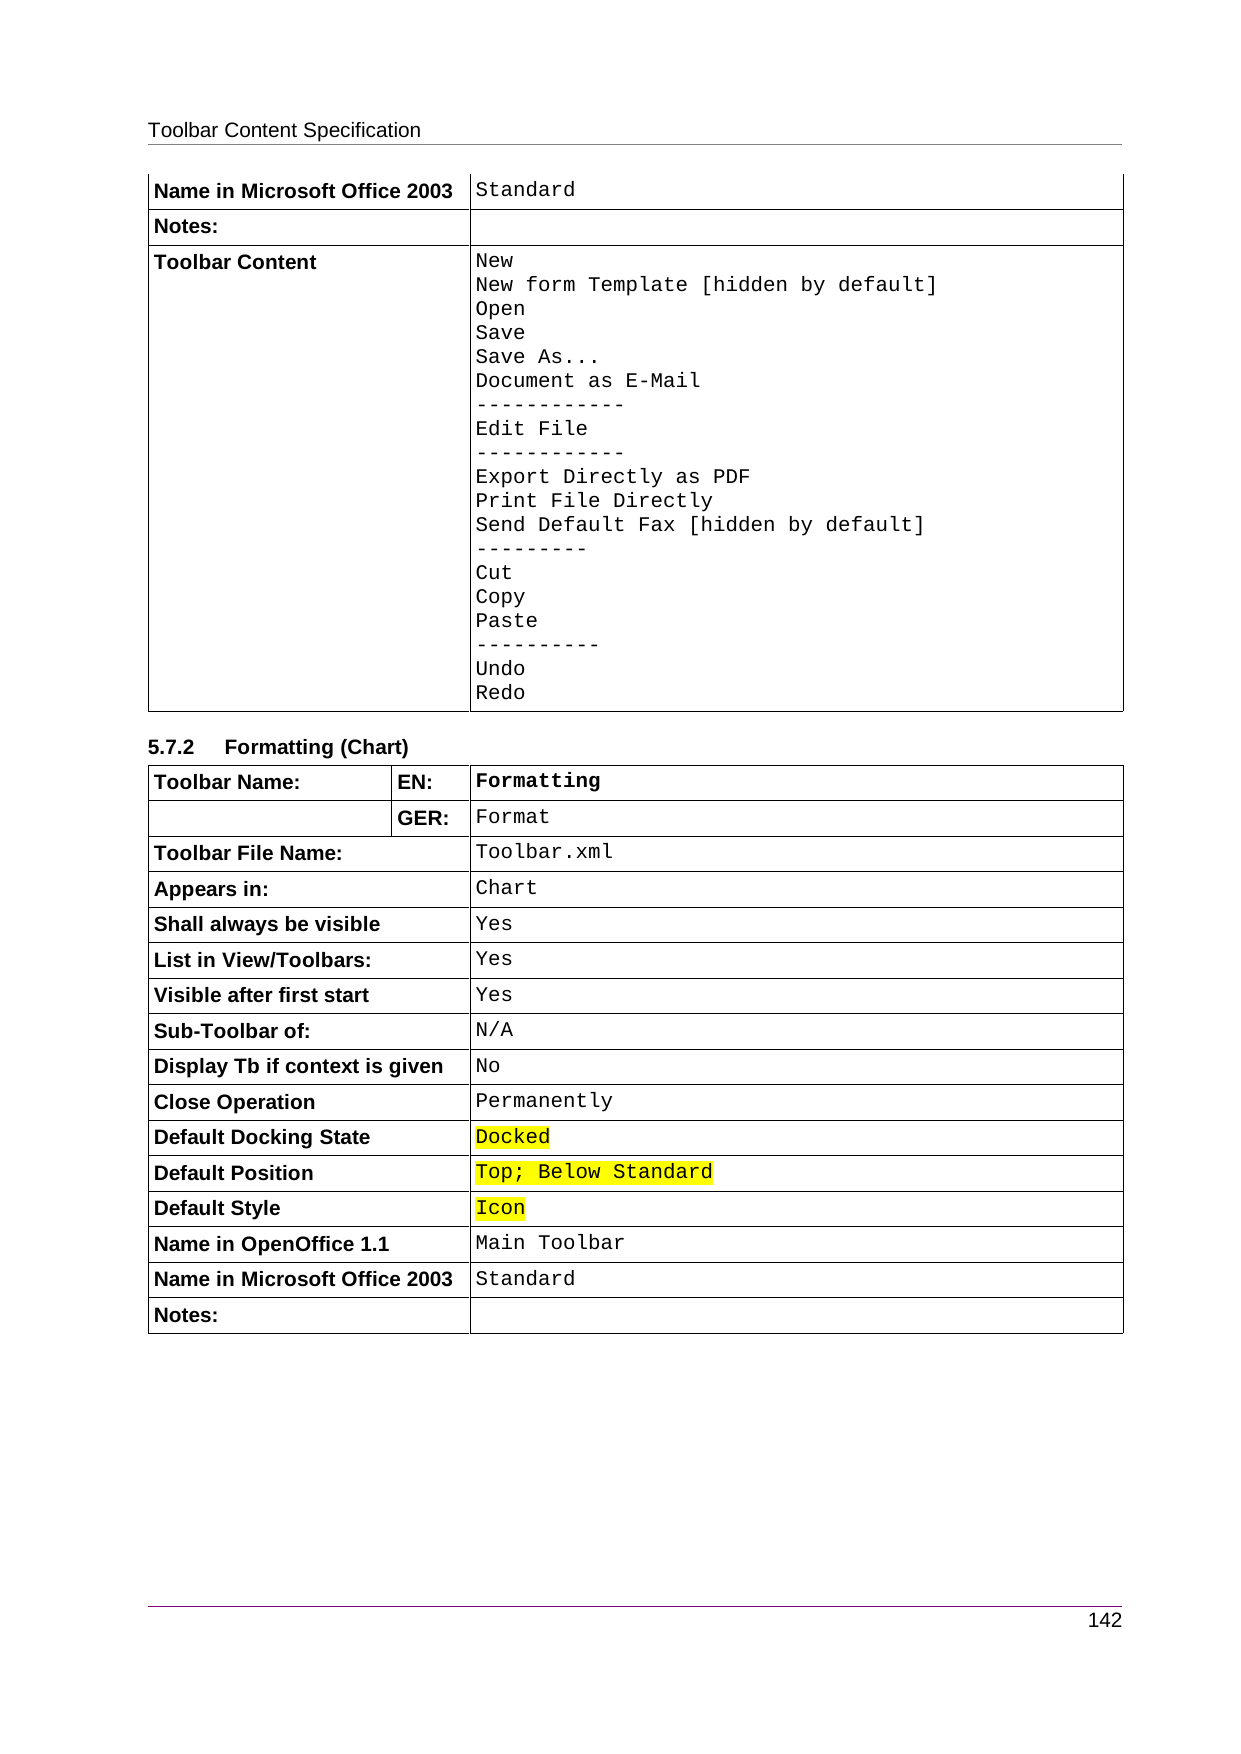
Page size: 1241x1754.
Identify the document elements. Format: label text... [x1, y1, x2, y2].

table_cell Yes [471, 979, 1123, 1013]
table_cell Name in Microsoft Office 2003 [149, 174, 469, 209]
table_cell [471, 1298, 1123, 1333]
table_cell Chart [471, 872, 1123, 907]
table_header EN: [392, 766, 469, 800]
table_cell Name in OpenOffice 1.1 [149, 1227, 469, 1262]
table_cell Appears in: [149, 872, 469, 907]
table_cell Name in Microsoft Office 2003 [149, 1263, 469, 1297]
table_cell Close Operation [149, 1085, 469, 1120]
table_cell Default Position [149, 1156, 469, 1191]
table_cell Shall always be visible [149, 908, 469, 942]
table_cell [149, 801, 391, 836]
table_cell No [471, 1050, 1123, 1084]
table_cell Toolbar.xml [471, 837, 1123, 871]
table_cell N/A [471, 1014, 1123, 1049]
table_cell Notes: [149, 210, 469, 245]
table_cell Format [471, 801, 1123, 836]
table_cell Toolbar File Name: [149, 837, 469, 871]
table_cell GER: [392, 801, 469, 836]
table_cell Visible after first start [149, 979, 469, 1013]
table_cell Permanently [471, 1085, 1123, 1120]
table_cell Sub-Toolbar of: [149, 1014, 469, 1049]
table_cell Display Tb if context is given [149, 1050, 469, 1084]
table_cell Yes [471, 908, 1123, 942]
table_cell Standard [471, 1263, 1123, 1297]
table_cell Yes [471, 943, 1123, 978]
table_cell Standard [471, 174, 1123, 209]
table_cell Main Toolbar [471, 1227, 1123, 1262]
table_cell New New form Template [hidden by default] Open Save Save As... Document as E-Mail ------------ Edit File ------------ Export Directly as PDF Print File Directly Send Default Fax [hidden by default] --------- Cut Copy Paste ---------- Undo Redo [471, 246, 1123, 711]
table_cell Toolbar Content [149, 246, 469, 711]
table_cell Default Style [149, 1192, 469, 1226]
table_header Toolbar Name: [149, 766, 391, 800]
table_cell List in View/Toolbars: [149, 943, 469, 978]
subtitle Formatting (Chart) [148, 735, 1122, 759]
table_cell Top; Below Standard [471, 1156, 1123, 1191]
table_header Formatting [471, 766, 1123, 800]
table_cell Notes: [149, 1298, 469, 1333]
table_cell Docked [471, 1121, 1123, 1155]
table_cell [471, 210, 1123, 245]
table_cell Icon [471, 1192, 1123, 1226]
table_cell Default Docking State [149, 1121, 469, 1155]
